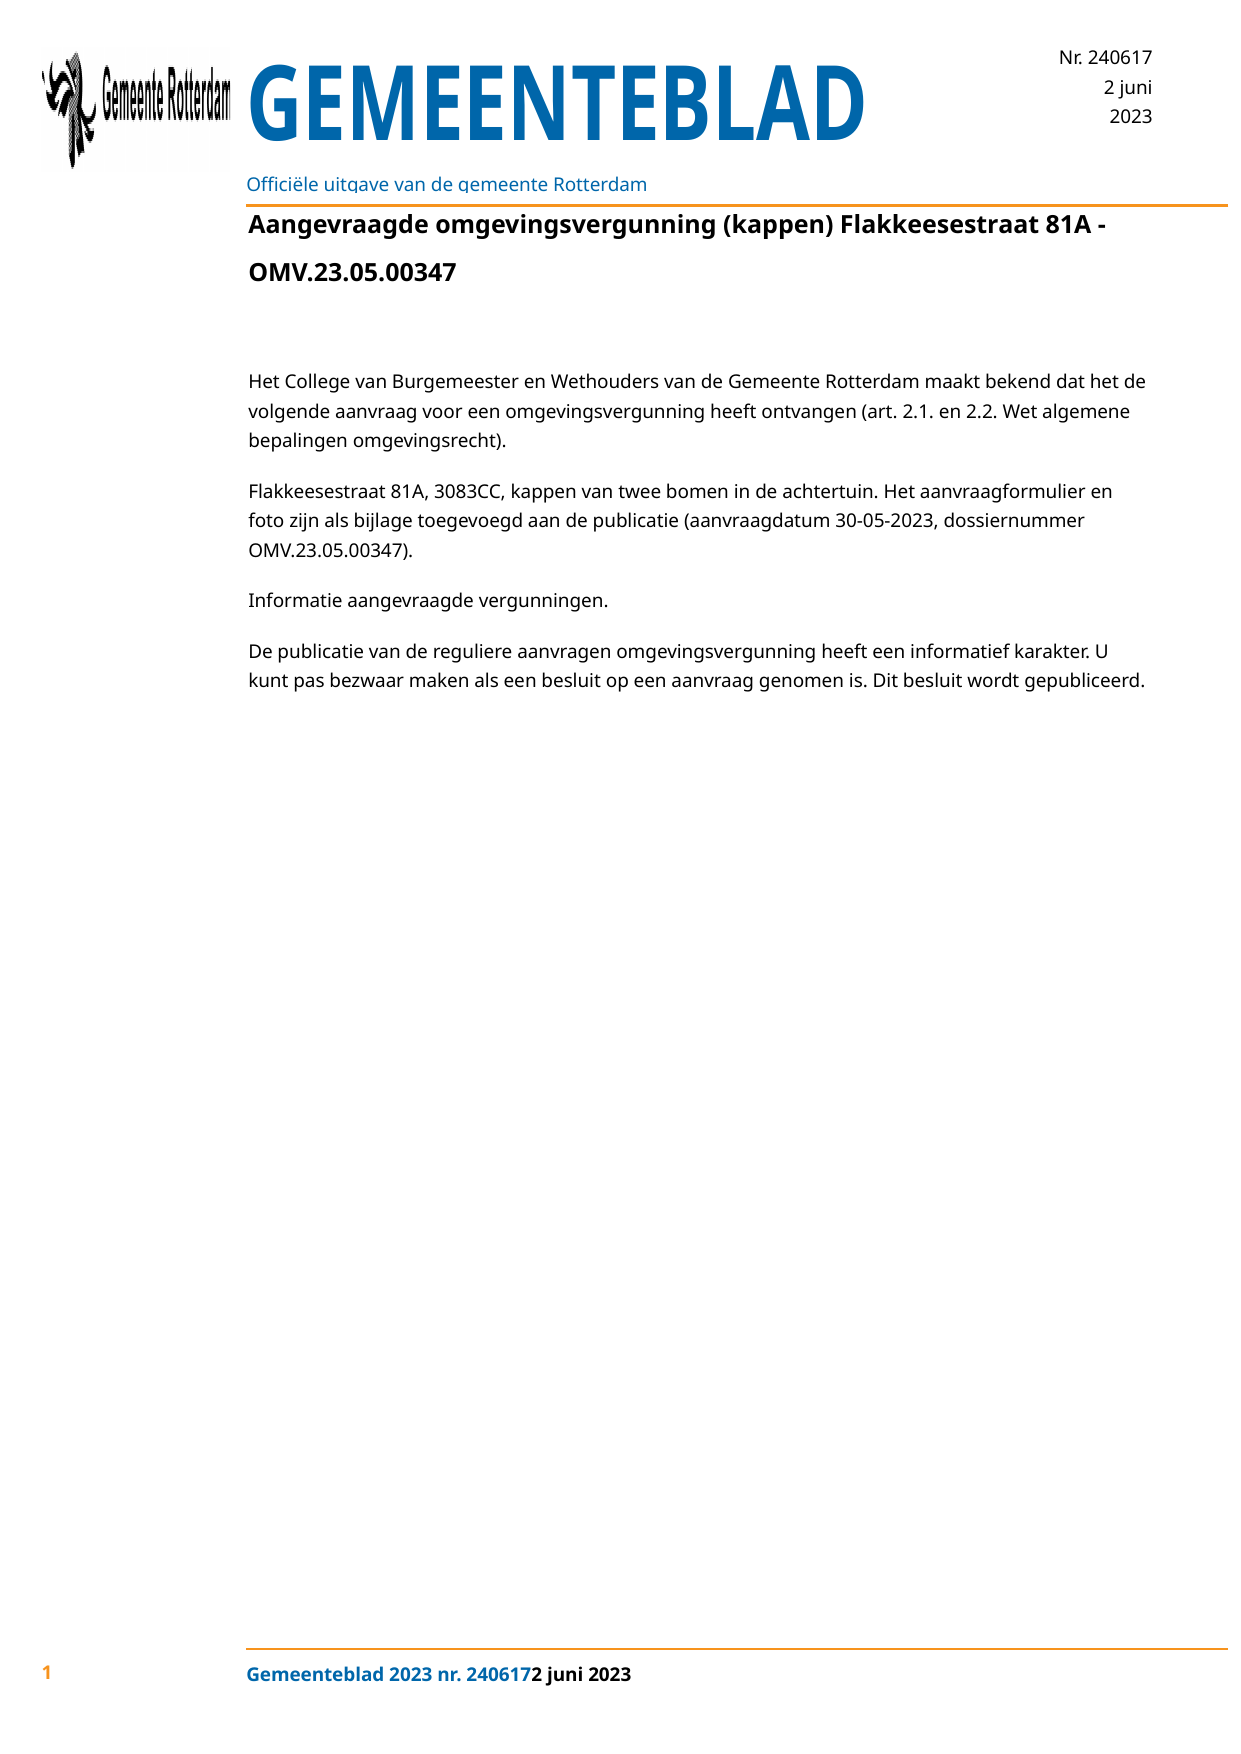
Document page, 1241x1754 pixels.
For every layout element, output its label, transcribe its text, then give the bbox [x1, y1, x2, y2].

text Het College van Burgemeester en Wethouders van de Gemeente Rotterdam maakt bekend dat het de volgende aanvraag voor een omgevingsvergunning heeft ontvangen (art. 2.1. en 2.2. Wet algemene bepalingen omgevingsrecht). [248, 368, 1152, 453]
picture [41, 47, 231, 172]
text De publicatie van de reguliere aanvragen omgevingsvergunning heeft een informatief karakter. U kunt pas bezwaar maken als een besluit op een aanvraag genomen is. Dit besluit wordt gepubliceerd. [248, 638, 1152, 693]
text Informatie aangevraagde vergunningen. [248, 587, 1152, 613]
text Aangevraagde omgevingsvergunning (kappen) Flakkeesestraat 81A - OMV.23.05.00347 [248, 207, 1152, 288]
text Flakkeesestraat 81A, 3083CC, kappen van twee bomen in de achtertuin. Het aanvraagformulier en foto zijn als bijlage toegevoegd aan de publicatie (aanvraagdatum 30-05-2023, dossiernummer OMV.23.05.00347). [248, 478, 1152, 563]
